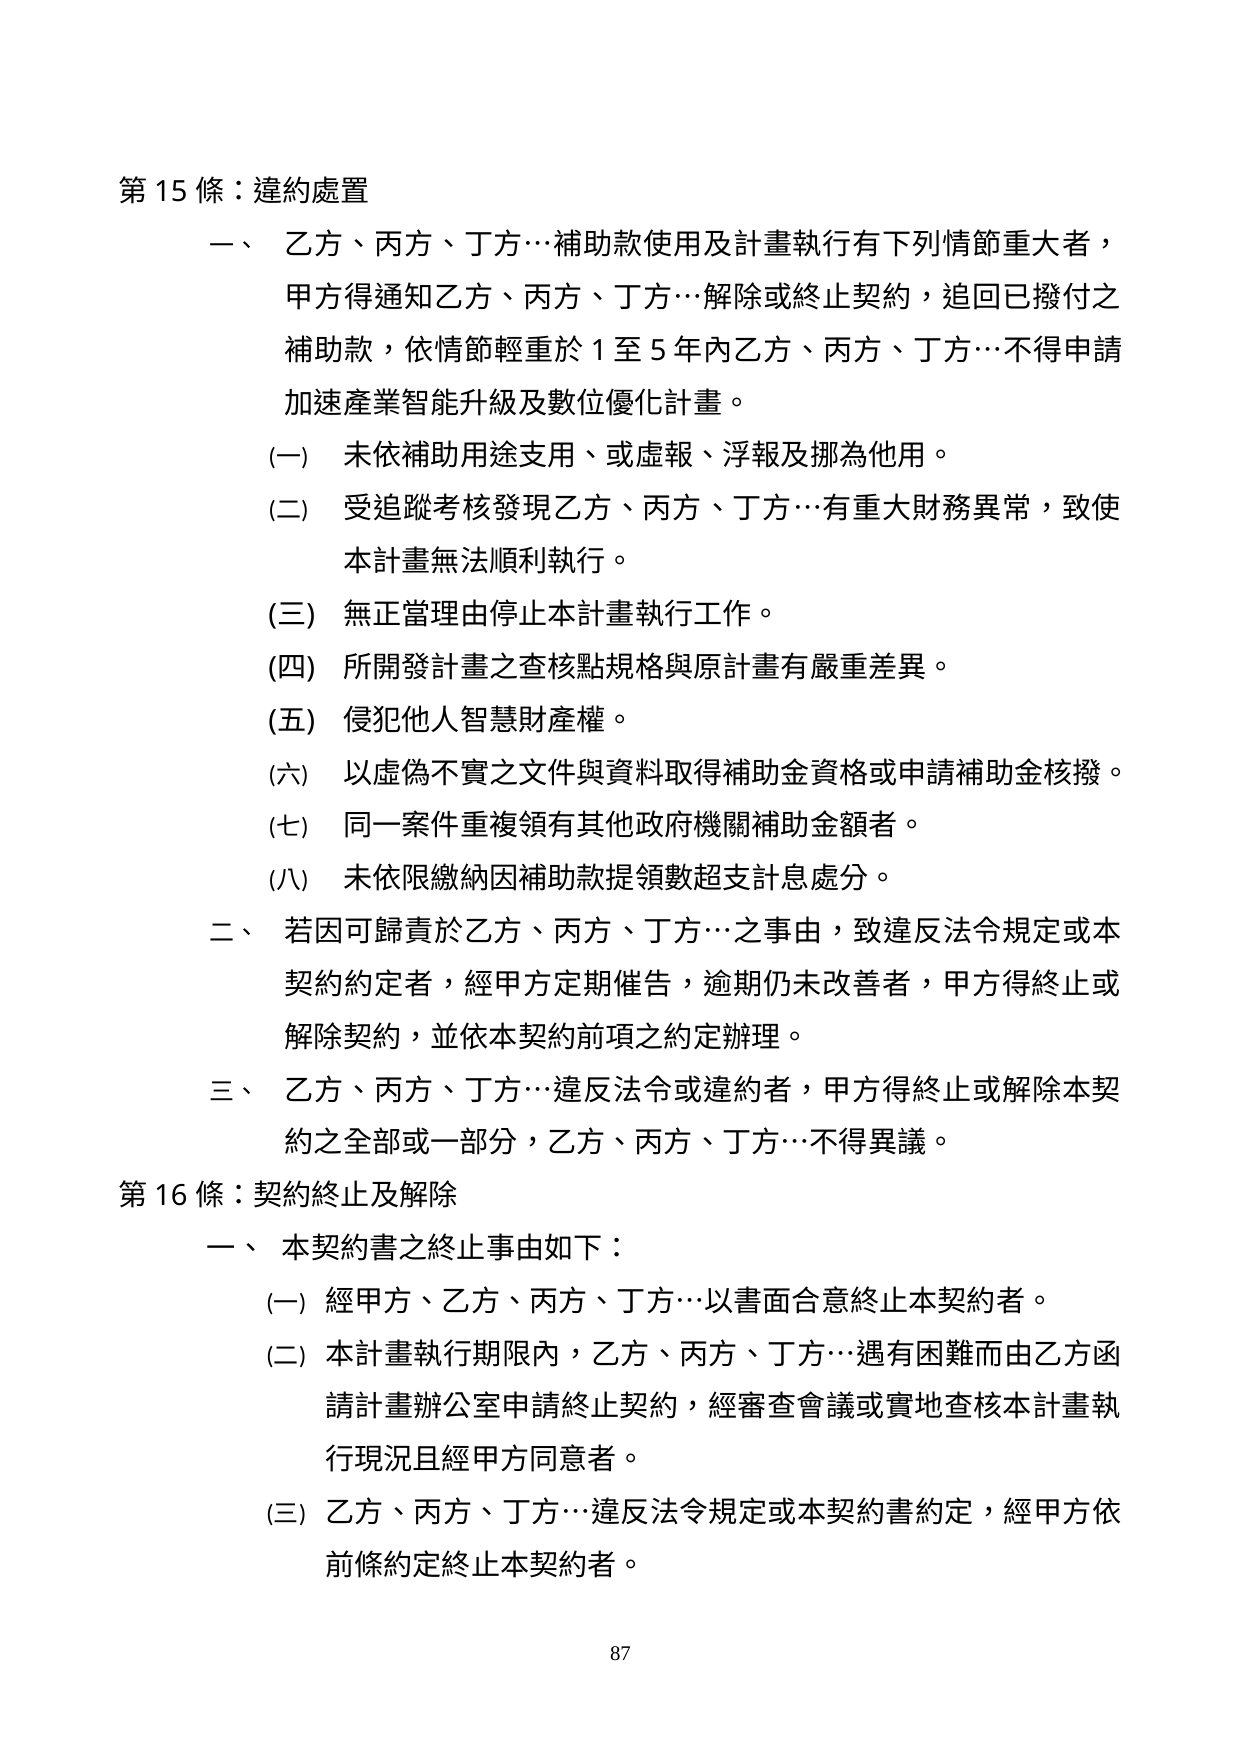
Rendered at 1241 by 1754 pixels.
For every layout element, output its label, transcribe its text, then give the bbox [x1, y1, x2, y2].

list 受追蹤考核發現乙方、丙方、丁方…有重大財務異常，致使本計畫無法順利執行。 [268, 485, 1122, 580]
list 未依補助用途支用、或虛報、浮報及挪為他用。 [268, 432, 1122, 474]
list 若因可歸責於乙方、丙方、丁方…之事由，致違反法令規定或本契約約定者，經甲方定期催告，逾期仍未改善者，甲方得終止或解除契約，並依本契約前項之約定辦理。 [209, 908, 1122, 1056]
list 侵犯他人智慧財產權。 [268, 696, 1122, 739]
text 第 16 條：契約終止及解除 [118, 1172, 1122, 1214]
list 乙方、丙方、丁方…違反法令規定或本契約書約定，經甲方依前條約定終止本契約者。 [266, 1489, 1122, 1584]
list 無正當理由停止本計畫執行工作。 [268, 590, 1122, 633]
list 本契約書之終止事由如下： [207, 1224, 1122, 1267]
list 所開發計畫之查核點規格與原計畫有嚴重差異。 [268, 643, 1122, 686]
list 以虛偽不實之文件與資料取得補助金資格或申請補助金核撥。 [268, 749, 1122, 791]
list 經甲方、乙方、丙方、丁方…以書面合意終止本契約者。 [266, 1277, 1122, 1320]
list 乙方、丙方、丁方…補助款使用及計畫執行有下列情節重大者，甲方得通知乙方、丙方、丁方…解除或終止契約，追回已撥付之補助款，依情節輕重於1至5年內乙方、丙方、丁方…不得申請加速產業智能升級及數位優化計畫。 [209, 221, 1122, 421]
list 本計畫執行期限內，乙方、丙方、丁方…遇有困難而由乙方函請計畫辦公室申請終止契約，經審查會議或實地查核本計畫執行現況且經甲方同意者。 [266, 1330, 1122, 1478]
list 同一案件重複領有其他政府機關補助金額者。 [268, 802, 1122, 844]
list 未依限繳納因補助款提領數超支計息處分。 [268, 855, 1122, 897]
text 第 15 條：違約處置 [118, 168, 1122, 210]
list 乙方、丙方、丁方…違反法令或違約者，甲方得終止或解除本契約之全部或一部分，乙方、丙方、丁方…不得異議。 [209, 1066, 1122, 1161]
